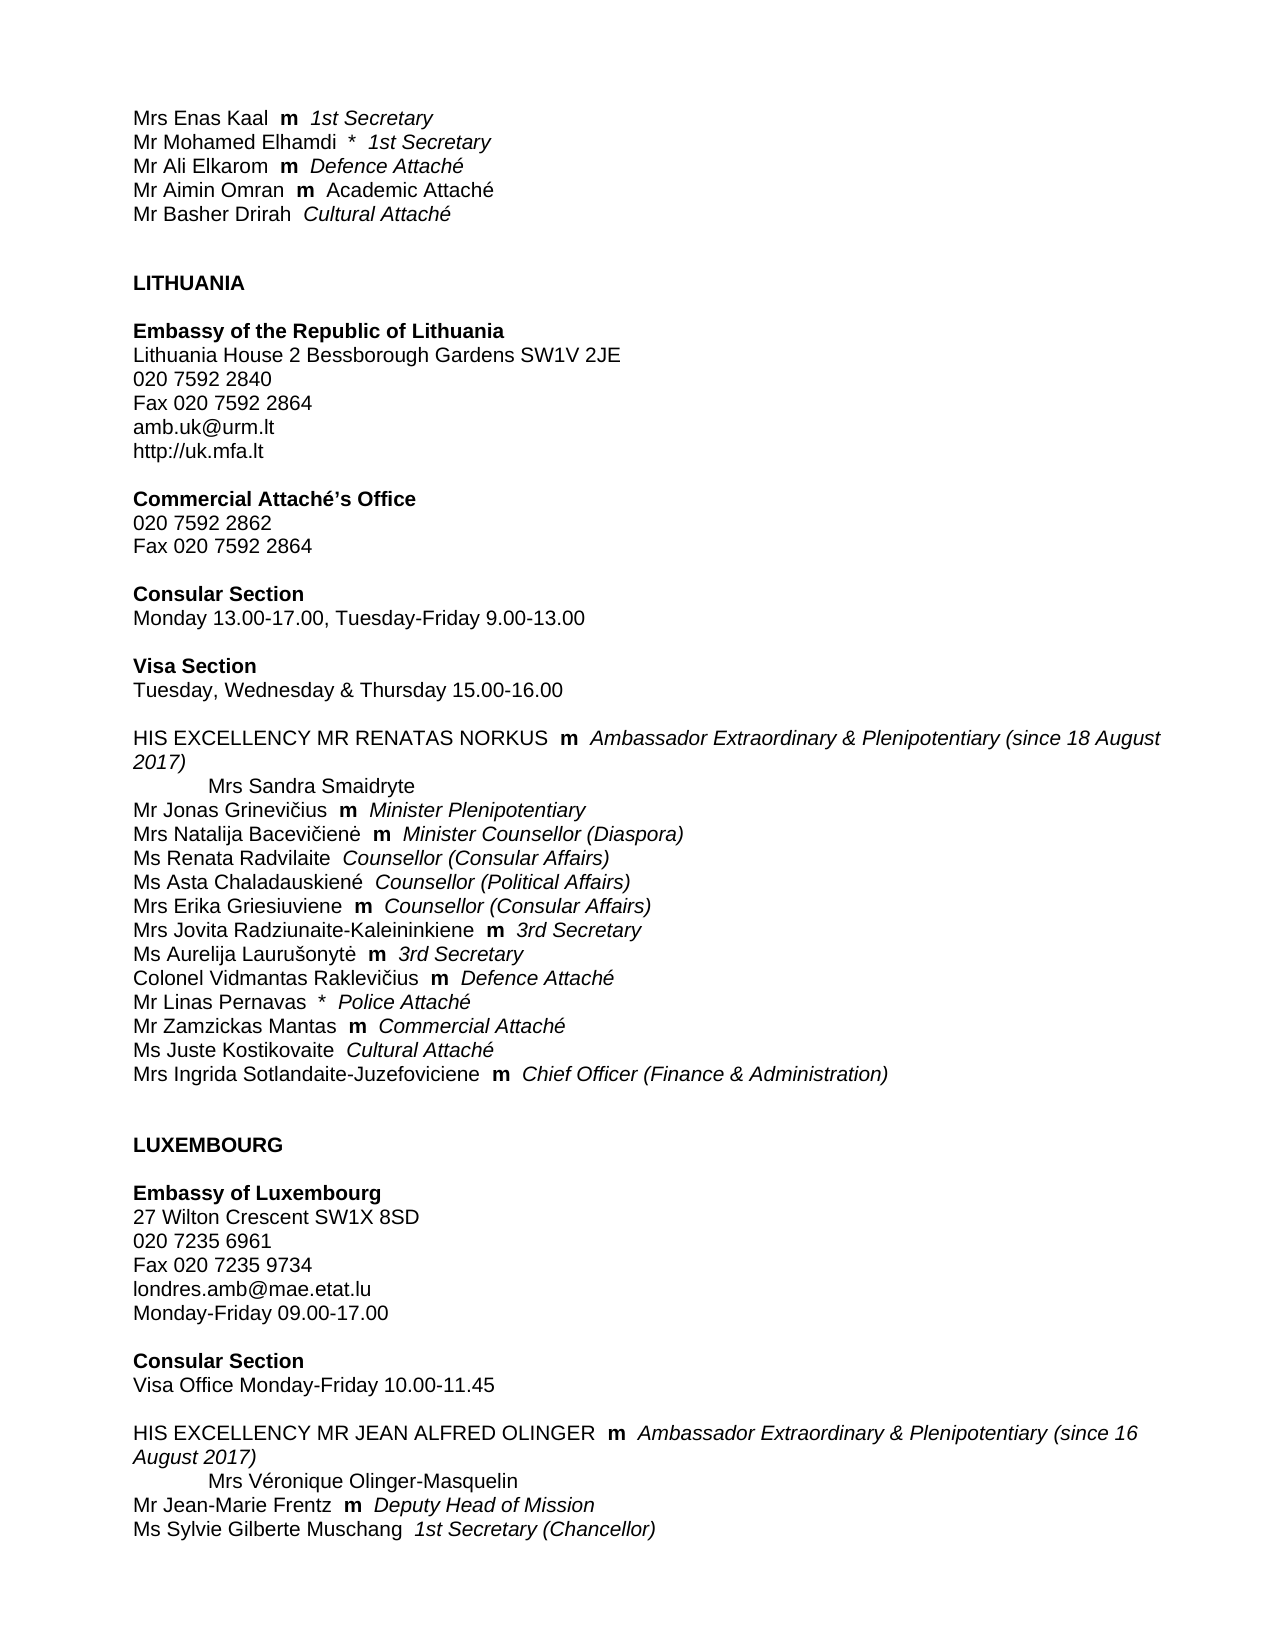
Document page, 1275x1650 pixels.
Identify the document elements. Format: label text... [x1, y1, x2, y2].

text Ms Asta Chaladauskiené Counsellor (Political Affairs) [133, 870, 1181, 894]
text Mr Jonas Grinevičius m Minister Plenipotentiary [133, 798, 1181, 822]
text Colonel Vidmantas Raklevičius m Defence Attaché [133, 966, 1181, 989]
text Mr Jean-Marie Frentz m Deputy Head of Mission [133, 1493, 1181, 1517]
text 27 Wilton Crescent SW1X 8SD [133, 1205, 1181, 1229]
text Mr Mohamed Elhamdi * 1st Secretary [133, 129, 1181, 153]
text Visa Section [133, 654, 1181, 678]
text Visa Office Monday-Friday 10.00-11.45 [133, 1373, 1181, 1397]
text Mr Zamzickas Mantas m Commercial Attaché [133, 1013, 1181, 1037]
text Mr Ali Elkarom m Defence Attaché [133, 153, 1181, 177]
text Monday-Friday 09.00-17.00 [133, 1301, 1181, 1325]
text Embassy of Luxembourg [133, 1181, 1181, 1205]
text Fax 020 7592 2864 [133, 391, 1181, 414]
text Mrs Ingrida Sotlandaite-Juzefoviciene m Chief Officer (Finance & Administration) [133, 1061, 1181, 1085]
text Fax 020 7592 2864 [133, 534, 1181, 558]
text Mr Linas Pernavas * Police Attaché [133, 989, 1181, 1013]
text Consular Section [133, 582, 1181, 606]
text Mr Aimin Omran m Academic Attaché [133, 177, 1181, 201]
subtitle LITHUANIA [133, 271, 1181, 295]
text Mrs Natalija Bacevičienė m Minister Counsellor (Diaspora) [133, 822, 1181, 846]
text Tuesday, Wednesday & Thursday 15.00-16.00 [133, 678, 1181, 702]
text HIS EXCELLENCY MR RENATAS NORKUS m Ambassador Extraordinary & Plenipotentiary (since 18 August 2017) [133, 726, 1181, 774]
text Fax 020 7235 9734 [133, 1253, 1181, 1277]
text Lithuania House 2 Bessborough Gardens SW1V 2JE [133, 343, 1181, 367]
text Mrs Jovita Radziunaite-Kaleininkiene m 3rd Secretary [133, 918, 1181, 942]
text http://uk.mfa.lt [133, 438, 1181, 462]
text Mrs Enas Kaal m 1st Secretary [133, 106, 1181, 129]
text londres.amb@mae.etat.lu [133, 1277, 1181, 1301]
text 020 7592 2862 [133, 510, 1181, 534]
text Mr Basher Drirah Cultural Attaché [133, 201, 1181, 225]
text Consular Section [133, 1349, 1181, 1373]
text Ms Sylvie Gilberte Muschang 1st Secretary (Chancellor) [133, 1517, 1181, 1541]
text Mrs Véronique Olinger-Masquelin [133, 1469, 1181, 1493]
text HIS EXCELLENCY MR JEAN ALFRED OLINGER m Ambassador Extraordinary & Plenipotentiary (since 16 August 2017) [133, 1421, 1181, 1469]
text amb.uk@urm.lt [133, 414, 1181, 438]
text 020 7235 6961 [133, 1229, 1181, 1253]
text Mrs Sandra Smaidryte [133, 774, 1181, 798]
text Ms Aurelija Laurušonytė m 3rd Secretary [133, 942, 1181, 966]
text Mrs Erika Griesiuviene m Counsellor (Consular Affairs) [133, 894, 1181, 918]
text 020 7592 2840 [133, 367, 1181, 391]
text Embassy of the Republic of Lithuania [133, 319, 1181, 343]
text Commercial Attaché’s Office [133, 486, 1181, 510]
text Ms Renata Radvilaite Counsellor (Consular Affairs) [133, 846, 1181, 870]
text Ms Juste Kostikovaite Cultural Attaché [133, 1037, 1181, 1061]
text Monday 13.00-17.00, Tuesday-Friday 9.00-13.00 [133, 606, 1181, 630]
text LUXEMBOURG [133, 1133, 1181, 1157]
